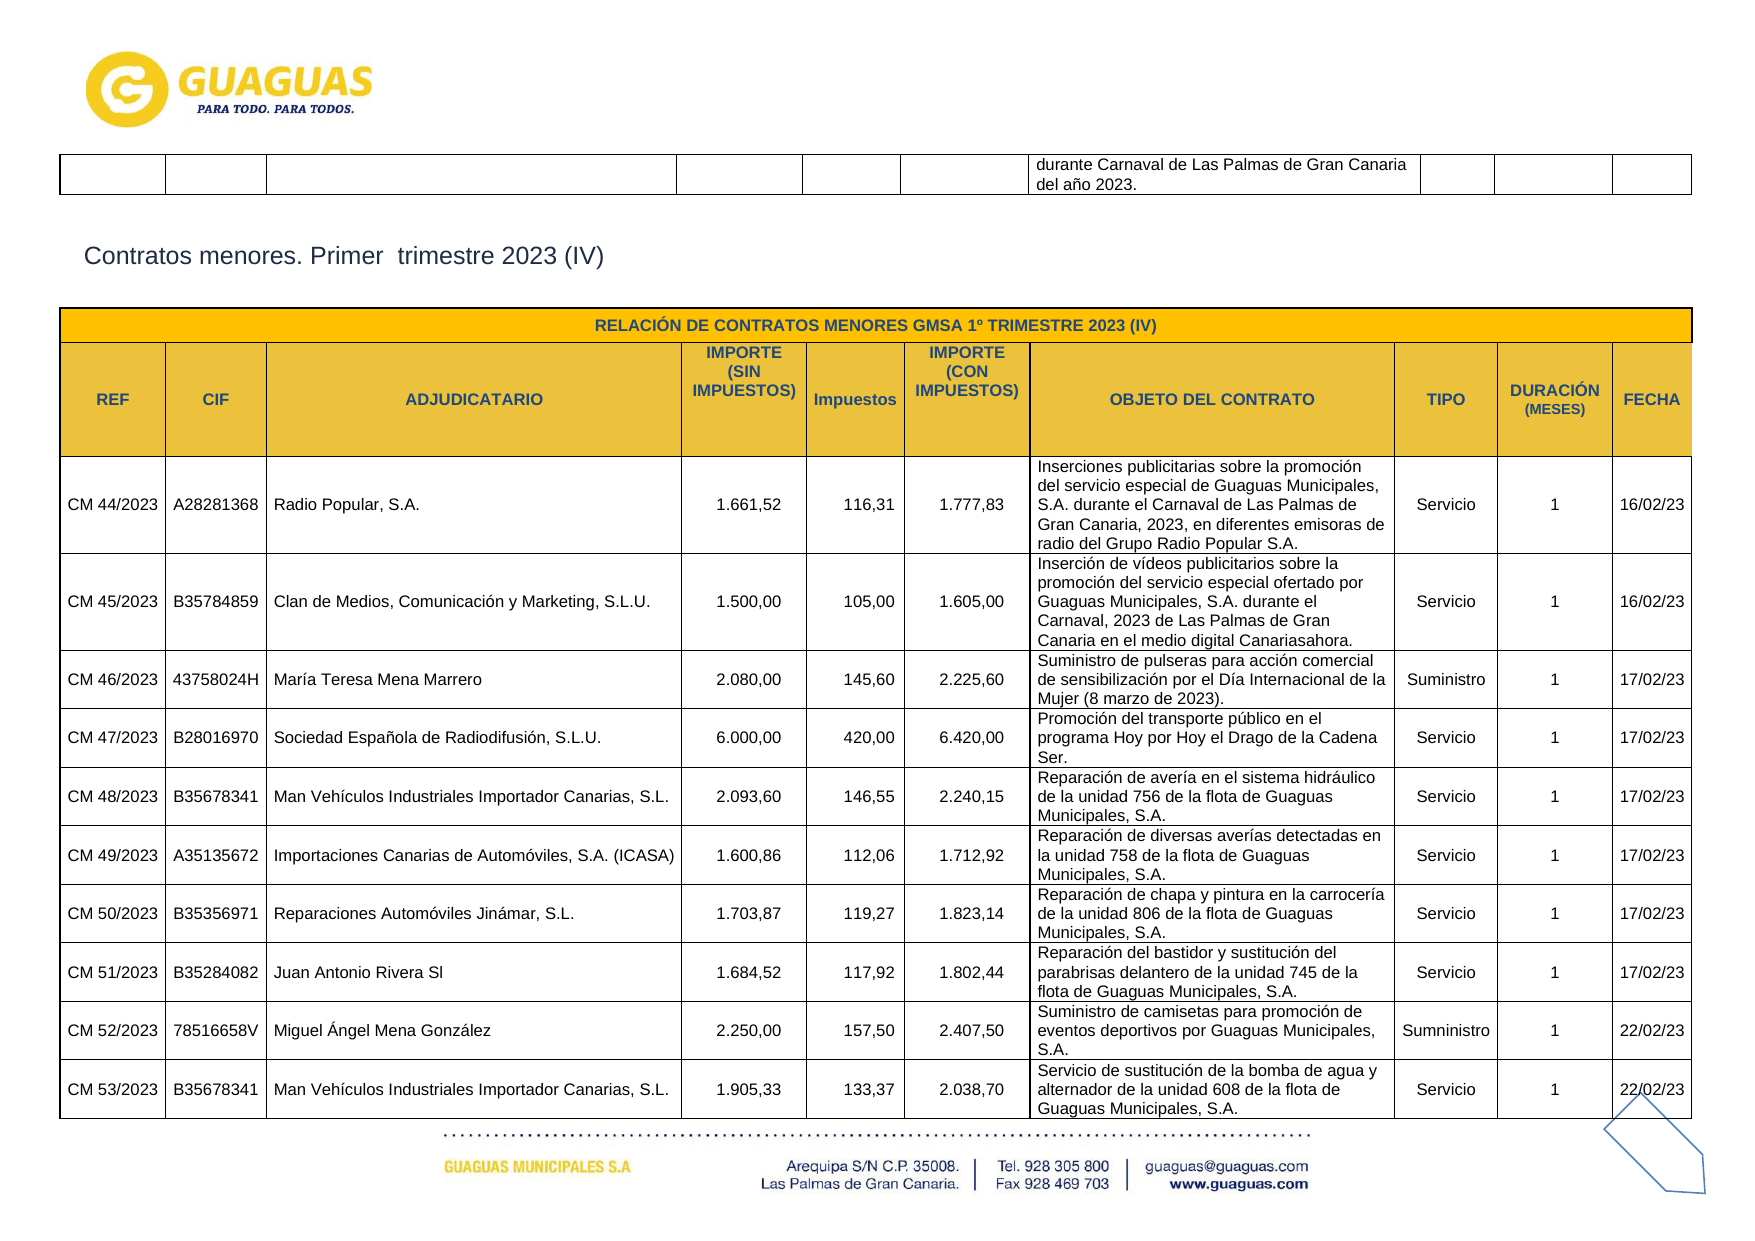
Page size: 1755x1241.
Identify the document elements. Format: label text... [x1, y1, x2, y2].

table_cell 420,00 [807, 709, 904, 767]
table_cell CM 45/2023 [61, 554, 165, 649]
table_cell 1.703,87 [682, 885, 806, 942]
table_cell 117,92 [807, 943, 904, 1001]
table_cell [1613, 155, 1691, 193]
table_cell B35284082 [166, 943, 266, 1001]
table_cell DURACIÓN (MESES) [1498, 343, 1612, 456]
table_cell Sumninistro [1395, 1002, 1497, 1059]
table_cell Inserción de vídeos publicitarios sobre la promoción del servicio especial ofertado por Guaguas Municipales, S.A. durante el Carnaval, 2023 de Las Palmas de Gran Canaria en el medio digital Canariasahora. [1031, 554, 1394, 649]
table_cell 2.093,60 [682, 768, 806, 825]
table_cell 17/02/23 [1613, 885, 1691, 942]
table_cell Impuestos [807, 343, 904, 456]
table_cell Suministro [1395, 651, 1497, 708]
table_cell [1421, 155, 1494, 193]
table_cell 2.038,70 [905, 1060, 1029, 1118]
table_cell 1 [1498, 709, 1612, 767]
table_cell 1 [1498, 554, 1612, 649]
table_cell Reparación de diversas averías detectadas en la unidad 758 de la flota de Guaguas Municipales, S.A. [1031, 826, 1394, 884]
table_cell CM 50/2023 [61, 885, 165, 942]
table_cell Man Vehículos Industriales Importador Canarias, S.L. [267, 768, 681, 825]
table_cell Servicio [1395, 457, 1497, 553]
table_cell B35678341 [166, 768, 266, 825]
table_cell CM 46/2023 [61, 651, 165, 708]
table_cell 1 [1498, 457, 1612, 553]
table_cell 1 [1498, 826, 1612, 884]
table_cell Suministro de pulseras para acción comercial de sensibilización por el Día Internacional de la Mujer (8 marzo de 2023). [1031, 651, 1394, 708]
table_cell Miguel Ángel Mena González [267, 1002, 681, 1059]
table_cell María Teresa Mena Marrero [267, 651, 681, 708]
table_cell Servicio [1395, 768, 1497, 825]
table_cell 6.420,00 [905, 709, 1029, 767]
table_cell OBJETO DEL CONTRATO [1031, 343, 1394, 456]
table_cell 2.225,60 [905, 651, 1029, 708]
table_cell 1 [1498, 943, 1612, 1001]
table_cell CM 51/2023 [61, 943, 165, 1001]
table_cell CM 47/2023 [61, 709, 165, 767]
table_cell [677, 155, 802, 193]
table_cell 17/02/23 [1613, 826, 1691, 884]
table_cell Radio Popular, S.A. [267, 457, 681, 553]
table_cell 17/02/23 [1613, 651, 1691, 708]
table_cell 105,00 [807, 554, 904, 649]
table_cell 145,60 [807, 651, 904, 708]
table_cell 1.777,83 [905, 457, 1029, 553]
table_cell 1.600,86 [682, 826, 806, 884]
table_cell [1495, 155, 1612, 193]
table_cell 1.684,52 [682, 943, 806, 1001]
table_cell 43758024H [166, 651, 266, 708]
table_cell IMPORTE (CON IMPUESTOS) [905, 343, 1029, 456]
table_cell 1.605,00 [905, 554, 1029, 649]
table_cell Clan de Medios, Comunicación y Marketing, S.L.U. [267, 554, 681, 649]
table_cell B35784859 [166, 554, 266, 649]
table_cell 16/02/23 [1613, 457, 1691, 553]
table_cell CIF [166, 343, 266, 456]
table_cell 1.500,00 [682, 554, 806, 649]
table_cell 133,37 [807, 1060, 904, 1118]
table_cell 157,50 [807, 1002, 904, 1059]
table_cell CM 52/2023 [61, 1002, 165, 1059]
table_cell Servicio [1395, 709, 1497, 767]
table_cell durante Carnaval de Las Palmas de Gran Canaria del año 2023. [1029, 155, 1420, 193]
table_cell [901, 155, 1028, 193]
table_cell 1.802,44 [905, 943, 1029, 1001]
table_cell B35678341 [166, 1060, 266, 1118]
table_cell 22/02/23 [1613, 1060, 1691, 1091]
table_cell Reparaciones Automóviles Jinámar, S.L. [267, 885, 681, 942]
table_cell 1 [1498, 651, 1612, 708]
table_cell Servicio [1395, 885, 1497, 942]
table_cell CM 49/2023 [61, 826, 165, 884]
table_cell Servicio [1395, 826, 1497, 884]
table_cell 17/02/23 [1613, 709, 1691, 767]
table_cell 116,31 [807, 457, 904, 553]
table_cell 1 [1498, 768, 1612, 825]
table_cell 1 [1498, 1060, 1612, 1118]
table_cell Reparación del bastidor y sustitución del parabrisas delantero de la unidad 745 de la flota de Guaguas Municipales, S.A. [1031, 943, 1394, 1001]
table_cell B35356971 [166, 885, 266, 942]
table_cell 16/02/23 [1613, 554, 1691, 649]
table_cell 2.240,15 [905, 768, 1029, 825]
table_cell FECHA [1613, 343, 1692, 456]
table_cell B28016970 [166, 709, 266, 767]
table_cell Importaciones Canarias de Automóviles, S.A. (ICASA) [267, 826, 681, 884]
table_cell Suministro de camisetas para promoción de eventos deportivos por Guaguas Municipales, S.A. [1031, 1002, 1394, 1059]
table_cell [267, 155, 676, 193]
table_cell 119,27 [807, 885, 904, 942]
table_cell Reparación de avería en el sistema hidráulico de la unidad 756 de la flota de Guaguas Municipales, S.A. [1031, 768, 1394, 825]
table_cell 2.407,50 [905, 1002, 1029, 1059]
table_cell 2.080,00 [682, 651, 806, 708]
table_cell REF [61, 343, 165, 456]
table_cell A35135672 [166, 826, 266, 884]
table_cell [166, 155, 266, 193]
table_cell 1 [1498, 1002, 1612, 1059]
table_cell Promoción del transporte público en el programa Hoy por Hoy el Drago de la Cadena Ser. [1031, 709, 1394, 767]
table_header RELACIÓN DE CONTRATOS MENORES GMSA 1º TRIMESTRE 2023 (IV) [61, 309, 1691, 342]
table_cell Servicio [1395, 943, 1497, 1001]
table_cell 78516658V [166, 1002, 266, 1059]
table_cell Servicio de sustitución de la bomba de agua y alternador de la unidad 608 de la flota de Guaguas Municipales, S.A. [1031, 1060, 1394, 1118]
table_cell 146,55 [807, 768, 904, 825]
table_cell 1.905,33 [682, 1060, 806, 1118]
table_cell 17/02/23 [1613, 768, 1691, 825]
text Contratos menores. Primer trimestre 2023 (IV) [84, 241, 1694, 270]
table_cell 1.661,52 [682, 457, 806, 553]
table_cell Servicio [1395, 554, 1497, 649]
table_cell 112,06 [807, 826, 904, 884]
table_cell Inserciones publicitarias sobre la promoción del servicio especial de Guaguas Municipales, S.A. durante el Carnaval de Las Palmas de Gran Canaria, 2023, en diferentes emisoras de radio del Grupo Radio Popular S.A. [1031, 457, 1394, 553]
table_cell CM 48/2023 [61, 768, 165, 825]
table_cell A28281368 [166, 457, 266, 553]
table_cell [803, 155, 900, 193]
table_cell CM 44/2023 [61, 457, 165, 553]
table_cell 17/02/23 [1613, 943, 1691, 1001]
table_cell Man Vehículos Industriales Importador Canarias, S.L. [267, 1060, 681, 1118]
table_cell Juan Antonio Rivera Sl [267, 943, 681, 1001]
table_cell Sociedad Española de Radiodifusión, S.L.U. [267, 709, 681, 767]
table_cell CM 53/2023 [61, 1060, 165, 1118]
table_cell 1.823,14 [905, 885, 1029, 942]
table_cell ADJUDICATARIO [267, 343, 681, 456]
table_cell TIPO [1395, 343, 1497, 456]
table_cell 6.000,00 [682, 709, 806, 767]
table_cell 1.712,92 [905, 826, 1029, 884]
table_cell 1 [1498, 885, 1612, 942]
table_cell Reparación de chapa y pintura en la carrocería de la unidad 806 de la flota de Guaguas Municipales, S.A. [1031, 885, 1394, 942]
table_cell IMPORTE (SIN IMPUESTOS) [682, 343, 806, 456]
table_cell 22/02/23 [1613, 1002, 1691, 1059]
table_cell Servicio [1395, 1060, 1497, 1118]
table_cell [61, 155, 165, 193]
table_cell 2.250,00 [682, 1002, 806, 1059]
